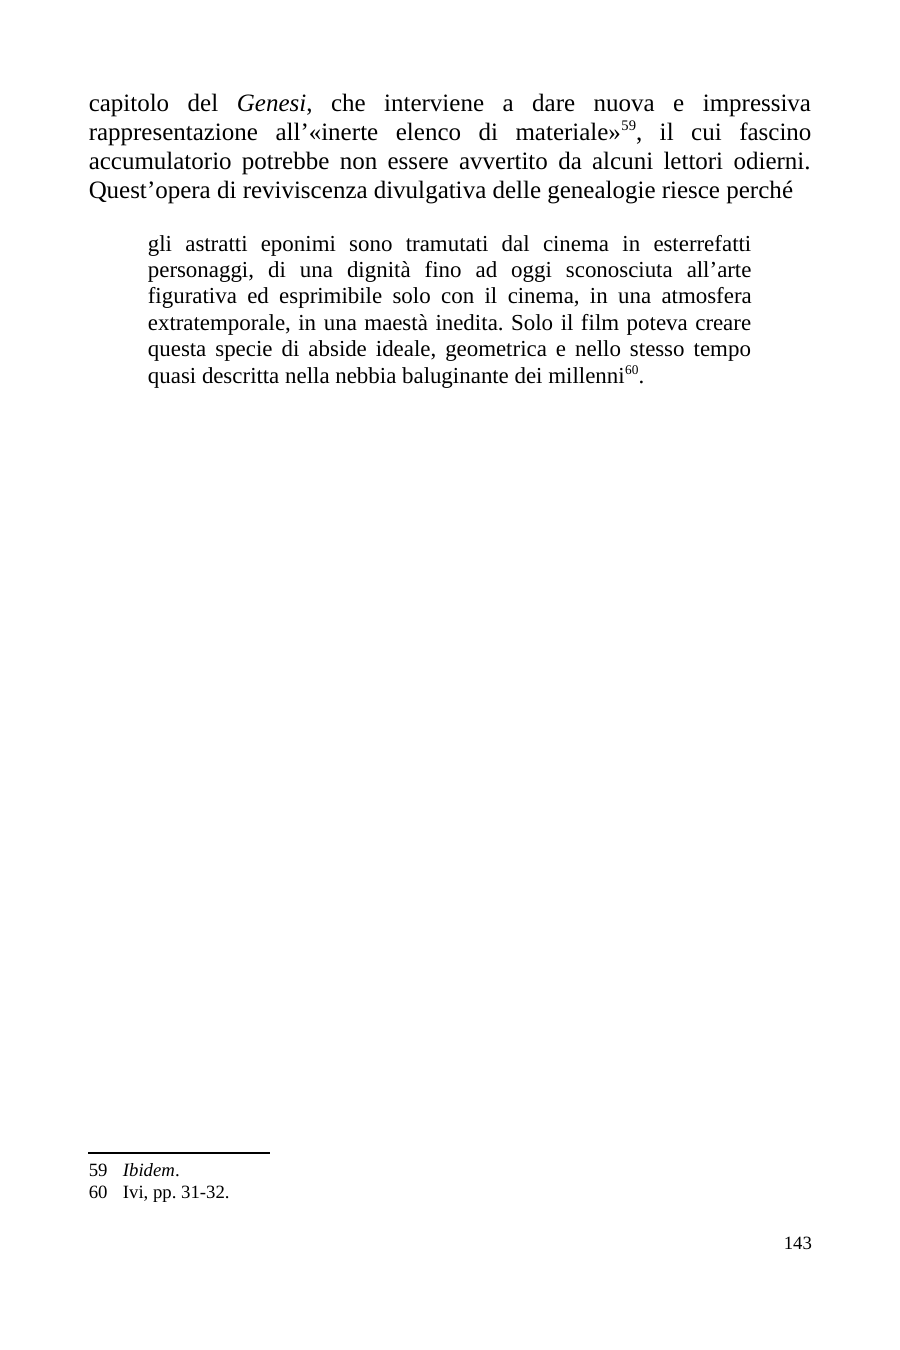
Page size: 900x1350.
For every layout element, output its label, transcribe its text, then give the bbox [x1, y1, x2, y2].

text gli astratti eponimi sono tramutati dal cinema in esterrefatti personaggi, di una dignità fino ad oggi sconosciuta all’arte figurativa ed esprimibile solo con il cinema, in una atmosfera extratemporale, in una maestà inedita. Solo il film poteva creare questa specie di abside ideale, geometrica e nello stesso tempo quasi descritta nella nebbia baluginante dei millenni. [148, 203, 752, 388]
text Ivi, pp. 31-32. [88, 1181, 811, 1202]
text Ibidem. [88, 1159, 811, 1181]
text capitolo del Genesi, che interviene a dare nuova e impressiva rappresentazione all’«inerte elenco di materiale», il cui fascino accumulatorio potrebbe non essere avvertito da alcuni lettori odierni. Quest’opera di reviviscenza divulgativa delle genealogie riesce perché [88, 88, 811, 203]
